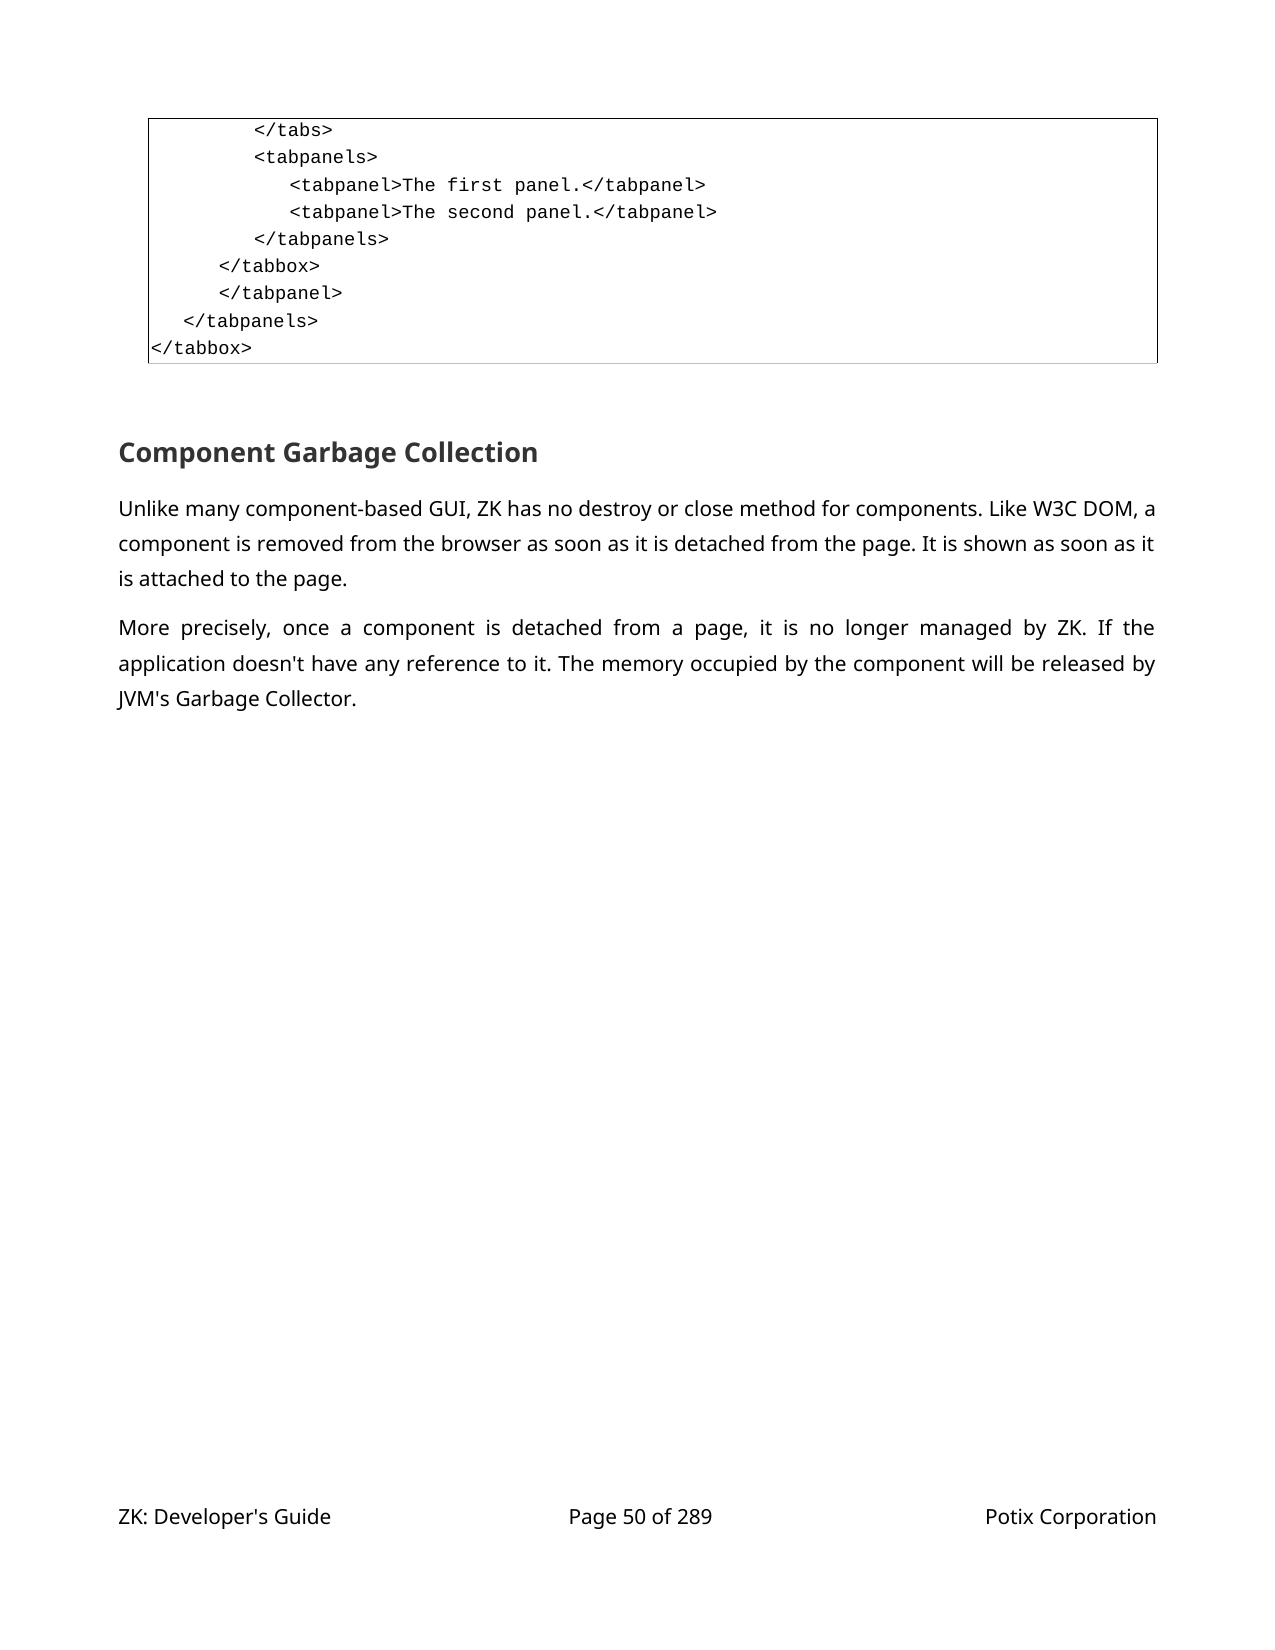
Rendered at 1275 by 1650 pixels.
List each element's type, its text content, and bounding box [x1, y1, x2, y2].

text </tabs> [149, 119, 1157, 142]
text Unlike many component-based GUI, ZK has no destroy or close method for components. Like W3C DOM, a component is removed from the browser as soon as it is detached from the page. It is shown as soon as it is attached to the page. [118, 494, 1157, 593]
text </tabbox> [149, 254, 1157, 278]
text <tabpanel>The first panel.</tabpanel> [149, 172, 1157, 197]
text </tabbox> [149, 336, 1157, 363]
text </tabpanels> [149, 227, 1157, 251]
subtitle Component Garbage Collection [118, 434, 1157, 471]
text </tabpanels> [149, 308, 1157, 333]
text More precisely, once a component is detached from a page, it is no longer managed by ZK. If the application doesn't have any reference to it. The memory occupied by the component will be released by JVM's Garbage Collector. [118, 613, 1157, 712]
text <tabpanel>The second panel.</tabpanel> [149, 200, 1157, 224]
text <tabpanels> [149, 145, 1157, 169]
text </tabpanel> [149, 281, 1157, 306]
